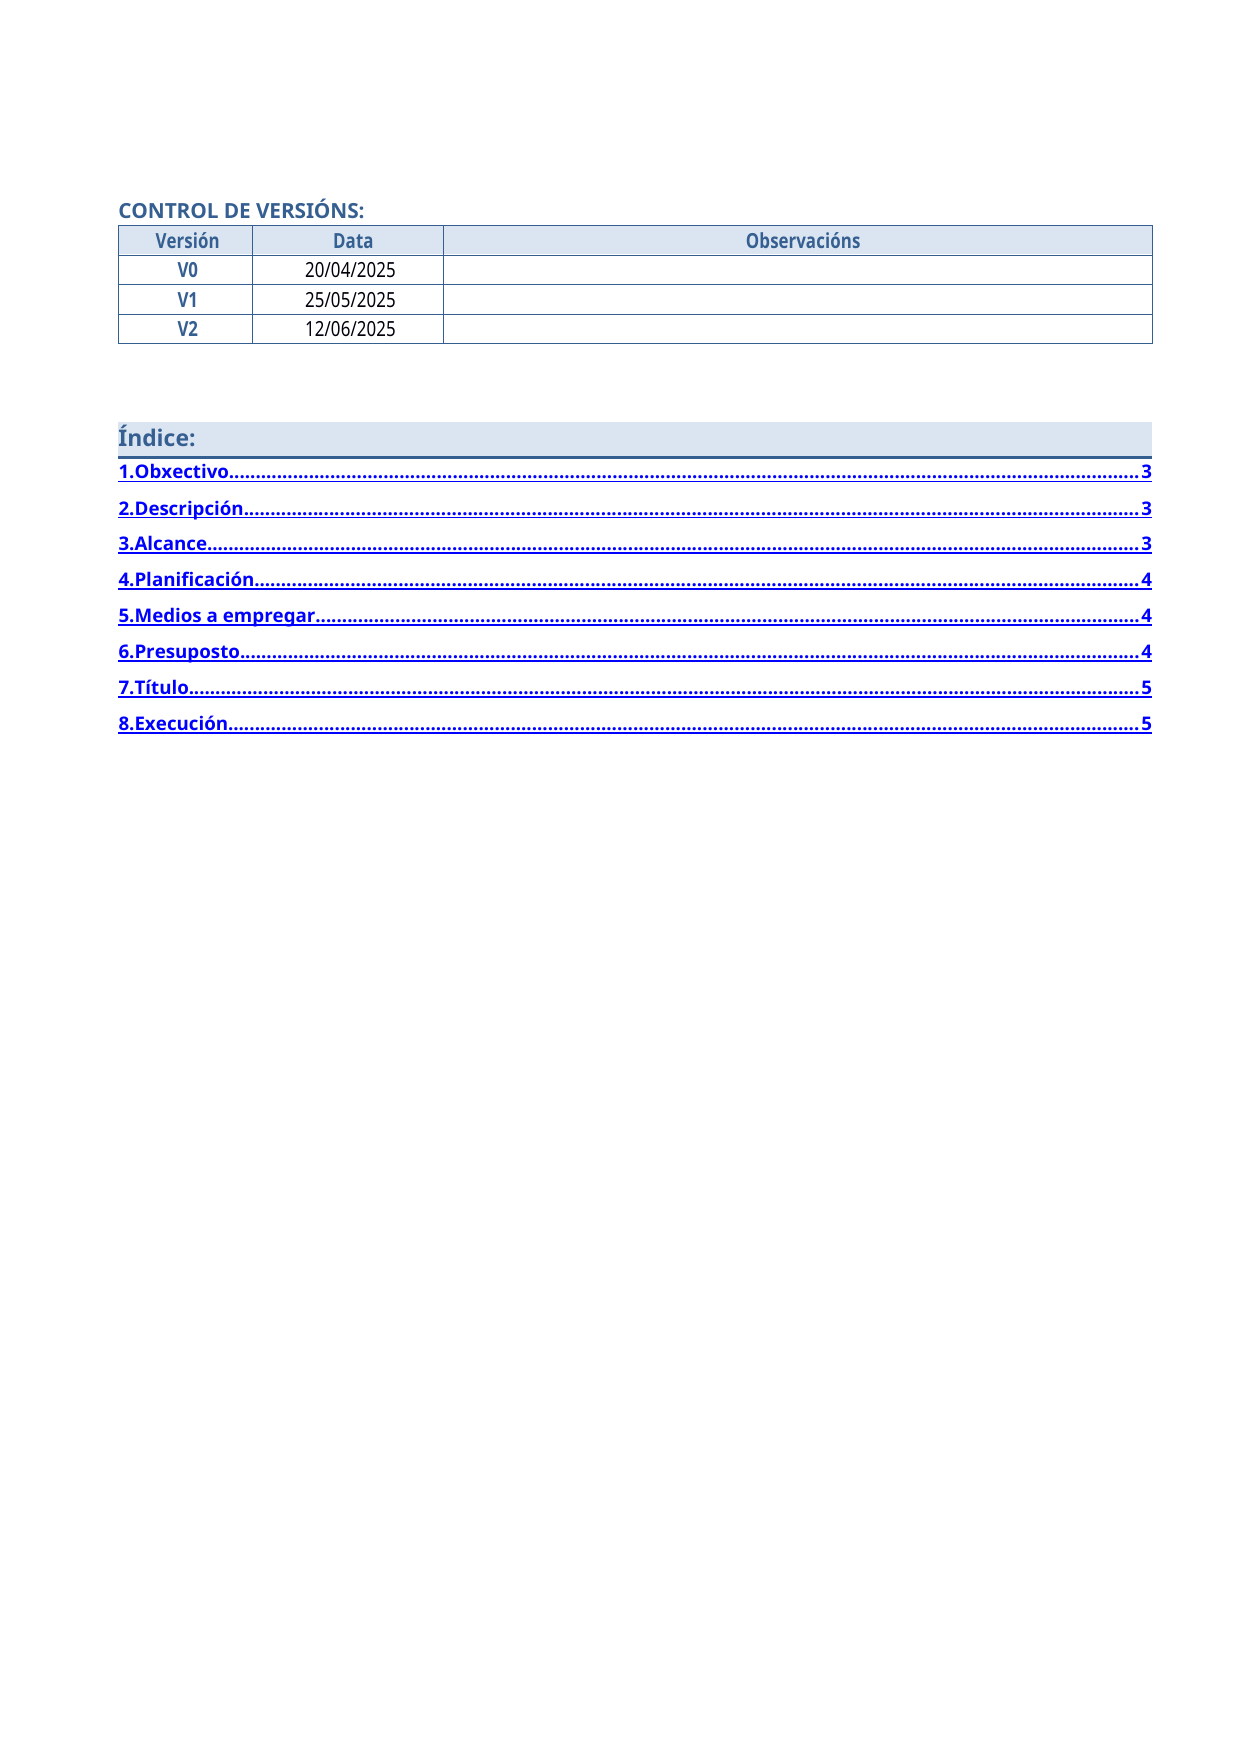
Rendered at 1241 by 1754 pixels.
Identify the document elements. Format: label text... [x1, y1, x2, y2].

table_cell [444, 315, 1152, 343]
table_header Observacións [444, 226, 1152, 254]
text 7.Título 5 [118, 674, 1152, 696]
table_cell 25/05/2025 [253, 285, 443, 313]
table_header Data [253, 226, 443, 254]
text 6.Presuposto 4 [118, 638, 1152, 660]
table_cell V1 [119, 285, 252, 313]
text 2.Descripción 3 [118, 495, 1152, 517]
table_cell [444, 285, 1152, 313]
table_header Versión [119, 226, 252, 254]
text CONTROL DE VERSIÓNS: [118, 197, 1154, 225]
table_cell V0 [119, 256, 252, 284]
text 3.Alcance 3 [118, 531, 1152, 552]
table_cell 20/04/2025 [253, 256, 443, 284]
text 1.Obxectivo 3 [118, 459, 1152, 481]
table_cell V2 [119, 315, 252, 343]
text 5.Medios a empregar 4 [118, 603, 1152, 624]
table_cell [444, 256, 1152, 284]
table_cell 12/06/2025 [253, 315, 443, 343]
text 4.Planificación 4 [118, 567, 1152, 588]
text Índice: [118, 422, 1152, 456]
text 8.Execución 5 [118, 710, 1152, 732]
